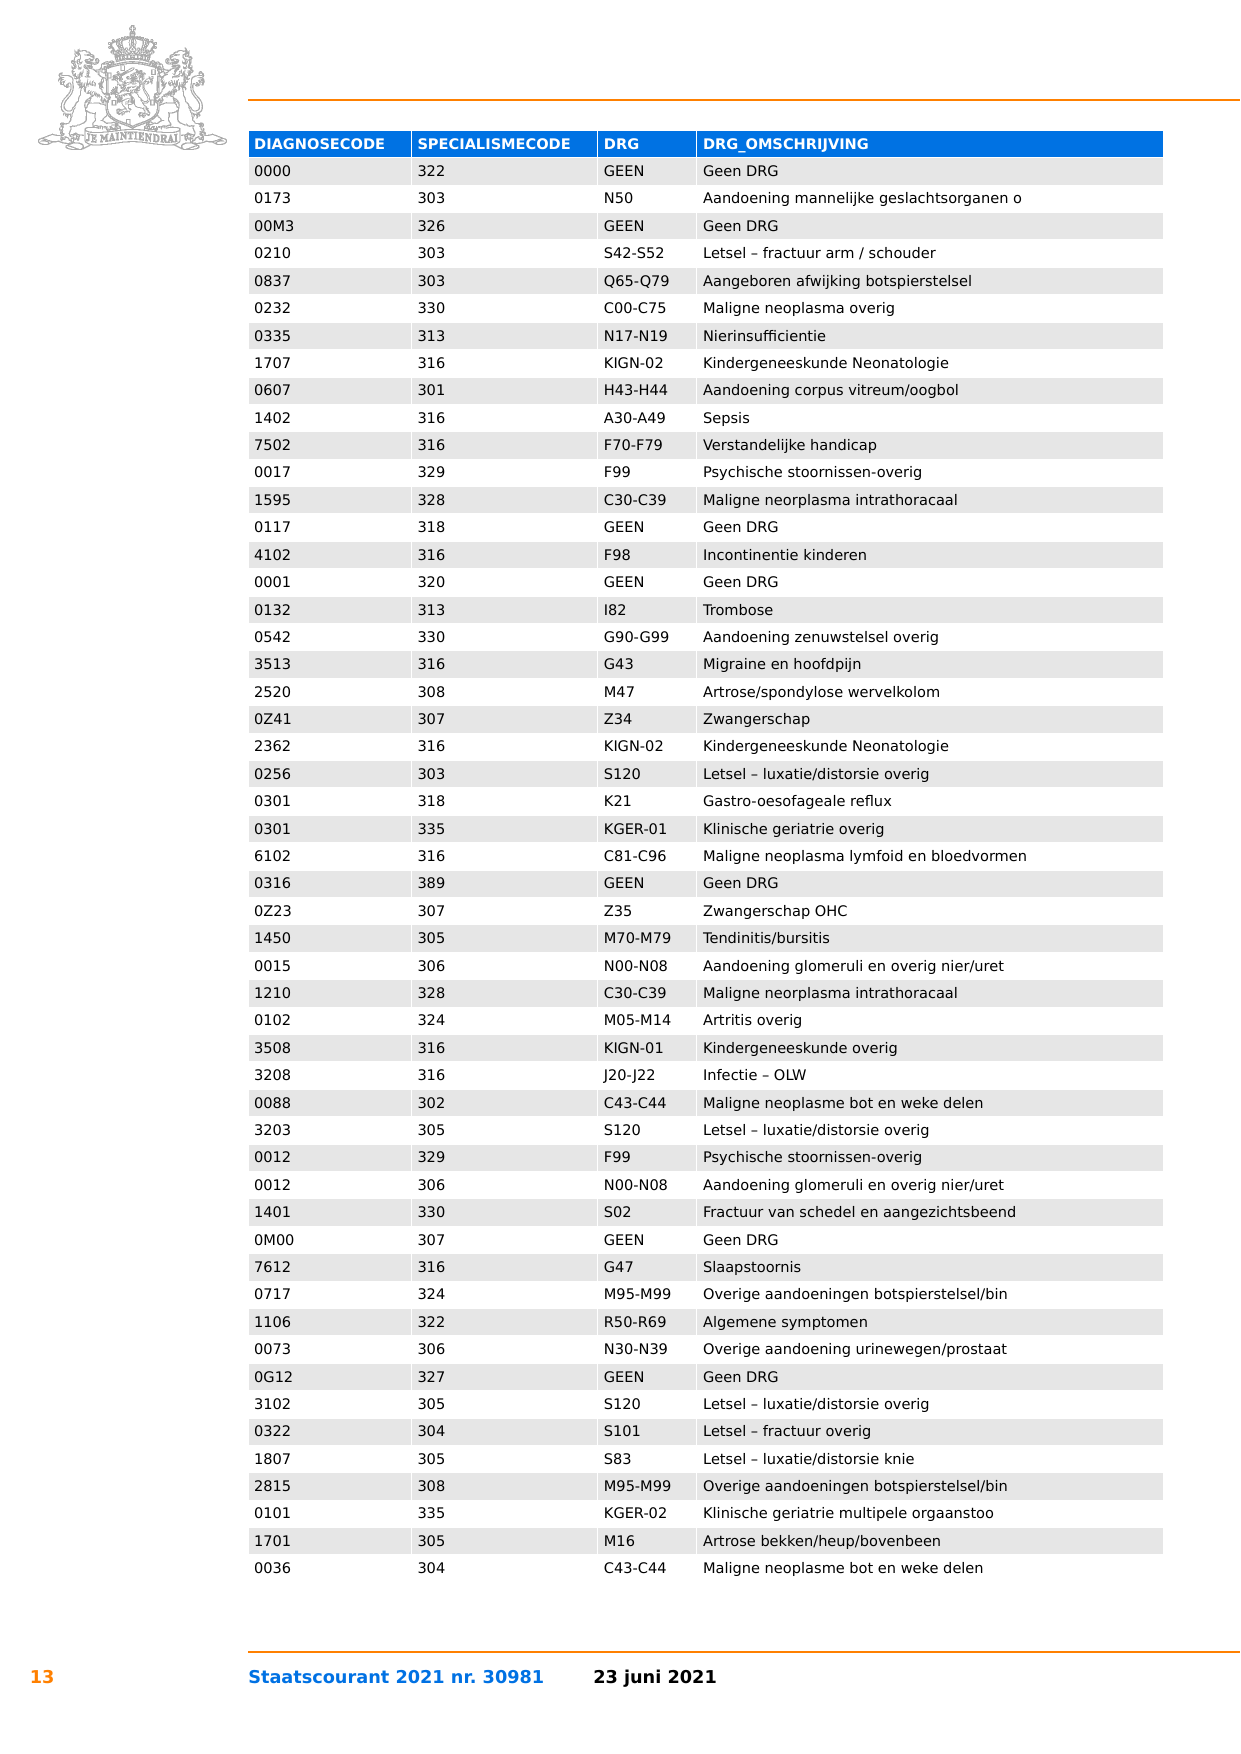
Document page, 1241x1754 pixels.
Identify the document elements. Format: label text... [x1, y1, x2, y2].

table_cell KGER-02 [598, 1501, 696, 1527]
table_cell 0322 [249, 1419, 411, 1445]
table_cell 3508 [249, 1035, 411, 1061]
table_cell 328 [412, 980, 597, 1007]
table_cell S101 [598, 1419, 696, 1445]
table_cell Artritis overig [697, 1008, 1163, 1034]
table_cell Aangeboren afwijking botspierstelsel [697, 268, 1163, 294]
table_cell GEEN [598, 871, 696, 897]
table_cell N50 [598, 186, 696, 212]
table_cell S120 [598, 1391, 696, 1417]
table_cell Aandoening mannelijke geslachtsorganen o [697, 186, 1163, 212]
table_cell 0335 [249, 323, 411, 349]
table_cell Q65-Q79 [598, 268, 696, 294]
table_cell 316 [412, 405, 597, 431]
table_cell Artrose/spondylose wervelkolom [697, 679, 1163, 705]
table_cell G47 [598, 1254, 696, 1281]
table_cell Klinische geriatrie multipele orgaanstoo [697, 1501, 1163, 1527]
table_cell 326 [412, 213, 597, 239]
table_cell 305 [412, 1528, 597, 1554]
table_cell Maligne neoplasme bot en weke delen [697, 1556, 1163, 1582]
table_cell 0012 [249, 1145, 411, 1171]
table_cell 322 [412, 158, 597, 185]
table_cell 305 [412, 1117, 597, 1143]
table_cell 303 [412, 186, 597, 212]
table_cell 335 [412, 1501, 597, 1527]
table_cell M95-M99 [598, 1473, 696, 1500]
table_cell 304 [412, 1556, 597, 1582]
table_cell 316 [412, 734, 597, 760]
table_cell 0117 [249, 515, 411, 541]
table_cell Zwangerschap OHC [697, 898, 1163, 924]
table_cell G43 [598, 651, 696, 678]
table_cell Geen DRG [697, 515, 1163, 541]
table_cell Psychische stoornissen-overig [697, 1145, 1163, 1171]
table_cell M47 [598, 679, 696, 705]
table_cell 316 [412, 350, 597, 376]
table_cell Algemene symptomen [697, 1309, 1163, 1335]
table_cell 0717 [249, 1282, 411, 1308]
table_cell Maligne neorplasma intrathoracaal [697, 980, 1163, 1007]
table_cell 316 [412, 542, 597, 568]
table_cell Maligne neoplasme bot en weke delen [697, 1090, 1163, 1116]
table_cell 2520 [249, 679, 411, 705]
table_cell Nierinsufficientie [697, 323, 1163, 349]
table_cell Kindergeneeskunde overig [697, 1035, 1163, 1061]
table_cell S83 [598, 1446, 696, 1472]
picture [38, 25, 227, 150]
table_cell Overige aandoeningen botspierstelsel/bin [697, 1282, 1163, 1308]
table_cell GEEN [598, 1364, 696, 1390]
table_cell 322 [412, 1309, 597, 1335]
table_cell Z35 [598, 898, 696, 924]
table_cell 0012 [249, 1172, 411, 1198]
table_cell 316 [412, 843, 597, 869]
table_cell 1106 [249, 1309, 411, 1335]
table_cell GEEN [598, 213, 696, 239]
table_cell 0036 [249, 1556, 411, 1582]
table_cell 303 [412, 761, 597, 787]
table_cell 0542 [249, 624, 411, 650]
table_cell 305 [412, 1446, 597, 1472]
table_cell GEEN [598, 569, 696, 596]
table_cell 330 [412, 624, 597, 650]
table_cell 0001 [249, 569, 411, 596]
table_cell 0101 [249, 1501, 411, 1527]
table_cell I82 [598, 597, 696, 623]
table_cell 0256 [249, 761, 411, 787]
table_cell M95-M99 [598, 1282, 696, 1308]
table_cell 303 [412, 268, 597, 294]
table_cell GEEN [598, 158, 696, 185]
table_cell Overige aandoening urinewegen/prostaat [697, 1336, 1163, 1363]
table_cell 0210 [249, 241, 411, 267]
table_cell Migraine en hoofdpijn [697, 651, 1163, 678]
table_cell 0073 [249, 1336, 411, 1363]
table_cell M05-M14 [598, 1008, 696, 1034]
table_cell 306 [412, 1172, 597, 1198]
table_cell 308 [412, 679, 597, 705]
table_cell 316 [412, 1035, 597, 1061]
table_cell 307 [412, 898, 597, 924]
table_cell KIGN-02 [598, 350, 696, 376]
table_cell 0837 [249, 268, 411, 294]
table_cell Letsel – luxatie/distorsie overig [697, 761, 1163, 787]
table_cell 0088 [249, 1090, 411, 1116]
table_cell N17-N19 [598, 323, 696, 349]
table_cell 7612 [249, 1254, 411, 1281]
table_cell R50-R69 [598, 1309, 696, 1335]
table_header SPECIALISMECODE [412, 131, 597, 157]
table_cell 0G12 [249, 1364, 411, 1390]
table_cell 303 [412, 241, 597, 267]
table_cell 1450 [249, 925, 411, 952]
table_cell Trombose [697, 597, 1163, 623]
table_cell 304 [412, 1419, 597, 1445]
table_header DRG [598, 131, 696, 157]
table_cell GEEN [598, 515, 696, 541]
table_cell C43-C44 [598, 1556, 696, 1582]
table_cell M16 [598, 1528, 696, 1554]
table_cell KIGN-02 [598, 734, 696, 760]
table_cell 2362 [249, 734, 411, 760]
table_cell K21 [598, 789, 696, 815]
table_cell 0607 [249, 378, 411, 404]
table_cell 0132 [249, 597, 411, 623]
table_cell 316 [412, 1254, 597, 1281]
table_cell Kindergeneeskunde Neonatologie [697, 350, 1163, 376]
table_header DIAGNOSECODE [249, 131, 411, 157]
table_cell 6102 [249, 843, 411, 869]
table_cell 306 [412, 1336, 597, 1363]
table_cell 0301 [249, 789, 411, 815]
table_cell 1210 [249, 980, 411, 1007]
table_cell J20-J22 [598, 1063, 696, 1089]
table_cell 0Z23 [249, 898, 411, 924]
table_cell 313 [412, 323, 597, 349]
table_cell Maligne neoplasma lymfoid en bloedvormen [697, 843, 1163, 869]
table_cell 3203 [249, 1117, 411, 1143]
table_cell G90-G99 [598, 624, 696, 650]
table_cell M70-M79 [598, 925, 696, 952]
table_cell C30-C39 [598, 980, 696, 1007]
table_cell C81-C96 [598, 843, 696, 869]
table_cell F99 [598, 460, 696, 486]
table_cell Sepsis [697, 405, 1163, 431]
table_cell 389 [412, 871, 597, 897]
table_cell 00M3 [249, 213, 411, 239]
table_cell 307 [412, 706, 597, 733]
table_cell 302 [412, 1090, 597, 1116]
table_cell 0000 [249, 158, 411, 185]
table_cell 1595 [249, 487, 411, 513]
table_cell Overige aandoeningen botspierstelsel/bin [697, 1473, 1163, 1500]
table_cell 0015 [249, 953, 411, 979]
table_cell Geen DRG [697, 1227, 1163, 1253]
table_cell 329 [412, 460, 597, 486]
table_cell Verstandelijke handicap [697, 432, 1163, 459]
table_cell 3513 [249, 651, 411, 678]
table_cell Geen DRG [697, 569, 1163, 596]
table_cell Aandoening glomeruli en overig nier/uret [697, 1172, 1163, 1198]
table_cell 324 [412, 1282, 597, 1308]
table_cell Geen DRG [697, 158, 1163, 185]
table_cell 1807 [249, 1446, 411, 1472]
table_cell 3208 [249, 1063, 411, 1089]
table_cell 0Z41 [249, 706, 411, 733]
table_cell C00-C75 [598, 295, 696, 322]
table_cell 305 [412, 925, 597, 952]
table_cell GEEN [598, 1227, 696, 1253]
table_cell Aandoening zenuwstelsel overig [697, 624, 1163, 650]
table_cell 0017 [249, 460, 411, 486]
table_cell 1701 [249, 1528, 411, 1554]
table_cell N00-N08 [598, 1172, 696, 1198]
table_cell S42-S52 [598, 241, 696, 267]
table_cell Geen DRG [697, 213, 1163, 239]
table_cell 330 [412, 1199, 597, 1226]
table_cell Geen DRG [697, 1364, 1163, 1390]
table_cell Infectie – OLW [697, 1063, 1163, 1089]
table_cell F99 [598, 1145, 696, 1171]
table_cell 1402 [249, 405, 411, 431]
table_cell 316 [412, 651, 597, 678]
table_cell Artrose bekken/heup/bovenbeen [697, 1528, 1163, 1554]
table_cell 0M00 [249, 1227, 411, 1253]
table_cell Letsel – luxatie/distorsie overig [697, 1391, 1163, 1417]
table_cell Letsel – fractuur overig [697, 1419, 1163, 1445]
table_cell Letsel – fractuur arm / schouder [697, 241, 1163, 267]
table_cell 0232 [249, 295, 411, 322]
table_cell Fractuur van schedel en aangezichtsbeend [697, 1199, 1163, 1226]
table_cell F98 [598, 542, 696, 568]
table_cell 0301 [249, 816, 411, 842]
table_cell Letsel – luxatie/distorsie overig [697, 1117, 1163, 1143]
table_cell 1401 [249, 1199, 411, 1226]
table_cell C30-C39 [598, 487, 696, 513]
table_cell Tendinitis/bursitis [697, 925, 1163, 952]
table_cell 308 [412, 1473, 597, 1500]
table_cell N00-N08 [598, 953, 696, 979]
table_cell 318 [412, 789, 597, 815]
table_cell A30-A49 [598, 405, 696, 431]
table_cell 324 [412, 1008, 597, 1034]
table_cell Gastro-oesofageale reflux [697, 789, 1163, 815]
table_cell 1707 [249, 350, 411, 376]
table_cell 305 [412, 1391, 597, 1417]
table_cell Psychische stoornissen-overig [697, 460, 1163, 486]
table_cell Klinische geriatrie overig [697, 816, 1163, 842]
table_cell N30-N39 [598, 1336, 696, 1363]
table_cell Aandoening glomeruli en overig nier/uret [697, 953, 1163, 979]
table_header DRG_OMSCHRIJVING [697, 131, 1163, 157]
table_cell KGER-01 [598, 816, 696, 842]
table_cell S120 [598, 761, 696, 787]
table_cell 313 [412, 597, 597, 623]
table_cell Z34 [598, 706, 696, 733]
table_cell 316 [412, 1063, 597, 1089]
table_cell S02 [598, 1199, 696, 1226]
table_cell 327 [412, 1364, 597, 1390]
table_cell 0316 [249, 871, 411, 897]
table_cell Geen DRG [697, 871, 1163, 897]
table_cell S120 [598, 1117, 696, 1143]
table_cell H43-H44 [598, 378, 696, 404]
table_cell C43-C44 [598, 1090, 696, 1116]
table_cell Letsel – luxatie/distorsie knie [697, 1446, 1163, 1472]
table_cell 316 [412, 432, 597, 459]
table_cell F70-F79 [598, 432, 696, 459]
table_cell 0102 [249, 1008, 411, 1034]
table_cell 335 [412, 816, 597, 842]
table_cell Aandoening corpus vitreum/oogbol [697, 378, 1163, 404]
table_cell Maligne neorplasma intrathoracaal [697, 487, 1163, 513]
table_cell Kindergeneeskunde Neonatologie [697, 734, 1163, 760]
table_cell KIGN-01 [598, 1035, 696, 1061]
table_cell 3102 [249, 1391, 411, 1417]
table_cell 318 [412, 515, 597, 541]
table_cell 301 [412, 378, 597, 404]
table_cell Zwangerschap [697, 706, 1163, 733]
table_cell 320 [412, 569, 597, 596]
table_cell 4102 [249, 542, 411, 568]
table_cell 0173 [249, 186, 411, 212]
table_cell 306 [412, 953, 597, 979]
table_cell 307 [412, 1227, 597, 1253]
table_cell 330 [412, 295, 597, 322]
table_cell 7502 [249, 432, 411, 459]
table_cell 329 [412, 1145, 597, 1171]
table_cell Slaapstoornis [697, 1254, 1163, 1281]
table_cell Maligne neoplasma overig [697, 295, 1163, 322]
table_cell 2815 [249, 1473, 411, 1500]
table_cell 328 [412, 487, 597, 513]
table_cell Incontinentie kinderen [697, 542, 1163, 568]
